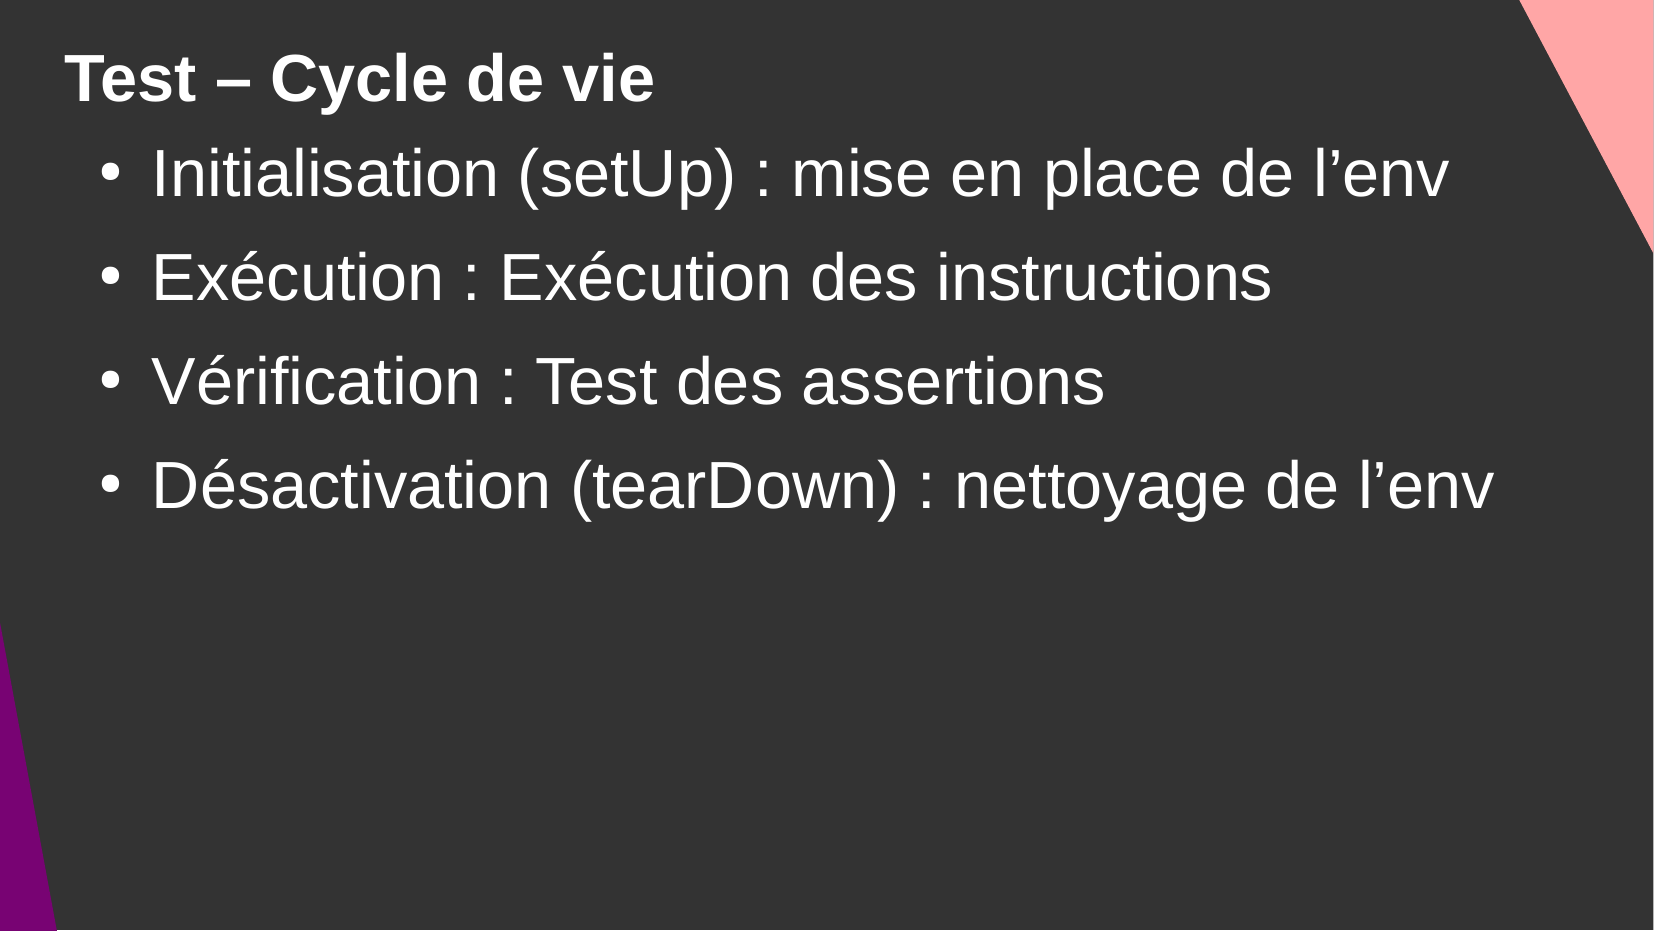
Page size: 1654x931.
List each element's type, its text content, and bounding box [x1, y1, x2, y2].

list Initialisation (setUp) : mise en place de l’env Exécution : Exécution des instructions Vérification : Test des assertions Désactivation (tearDown) : nettoyage de l’env [80, 135, 1620, 591]
text_box [1519, 0, 1654, 255]
text_box [0, 622, 57, 931]
title Test – Cycle de vie [64, 40, 1075, 116]
